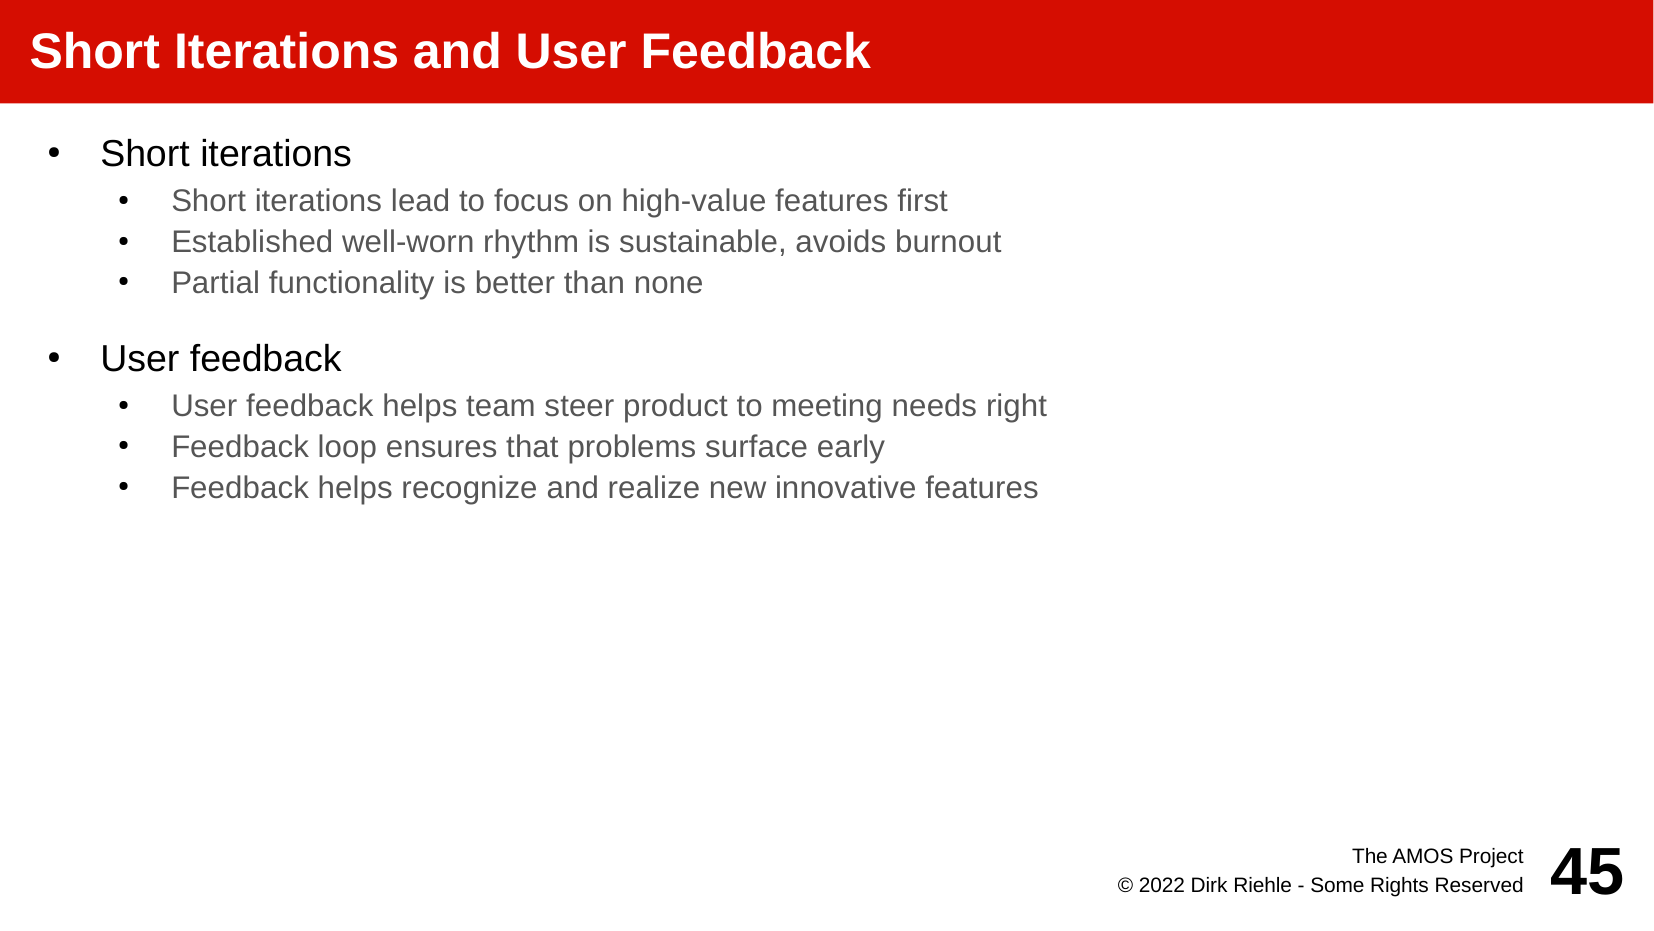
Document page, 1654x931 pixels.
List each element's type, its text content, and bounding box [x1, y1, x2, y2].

title Short Iterations and User Feedback [0, 0, 1654, 104]
list Short iterations Short iterations lead to focus on high-value features first Established well-worn rhythm is sustainable, avoids burnout Partial functionality is better than none User feedback User feedback helps team steer product to meeting needs right Feedback loop ensures that problems surface early Feedback helps recognize and realize new innovative features [29, 132, 1625, 813]
